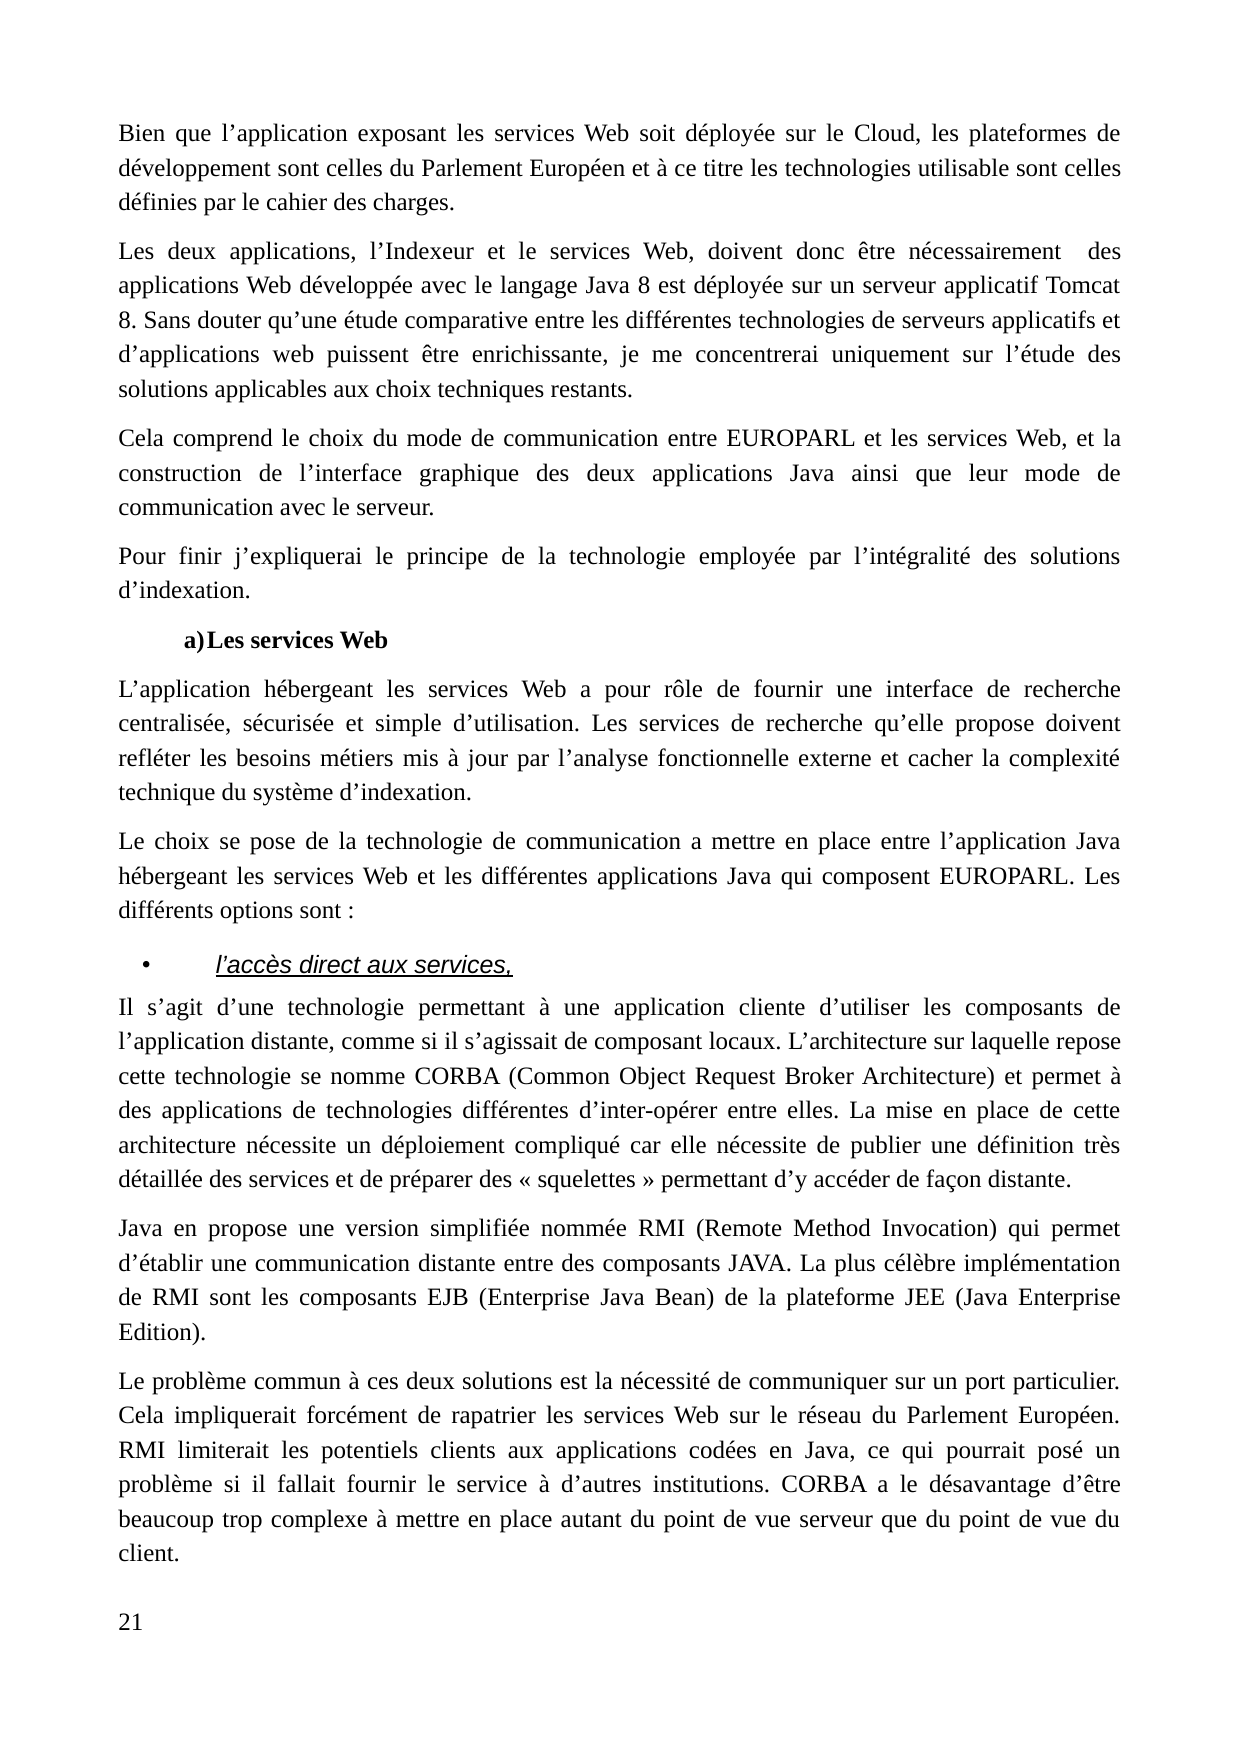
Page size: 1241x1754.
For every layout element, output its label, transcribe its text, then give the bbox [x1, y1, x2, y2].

text Cela comprend le choix du mode de communication entre EUROPARL et les services Web, et la construction de l’interface graphique des deux applications Java ainsi que leur mode de communication avec le serveur. [118, 423, 1122, 521]
text Java en propose une version simplifiée nommée RMI (Remote Method Invocation) qui permet d’établir une communication distante entre des composants JAVA. La plus célèbre implémentation de RMI sont les composants EJB (Enterprise Java Bean) de la plateforme JEE (Java Enterprise Edition). [118, 1213, 1122, 1346]
text Le choix se pose de la technologie de communication a mettre en place entre l’application Java hébergeant les services Web et les différentes applications Java qui composent EUROPARL. Les différents options sont : [118, 826, 1122, 924]
text Il s’agit d’une technologie permettant à une application cliente d’utiliser les composants de l’application distante, comme si il s’agissait de composant locaux. L’architecture sur laquelle repose cette technologie se nomme CORBA (Common Object Request Broker Architecture) et permet à des applications de technologies différentes d’inter-opérer entre elles. La mise en place de cette architecture nécessite un déploiement compliqué car elle nécessite de publier une définition très détaillée des services et de préparer des « squelettes » permettant d’y accéder de façon distante. [118, 992, 1122, 1193]
subtitle Les services Web [177, 625, 1122, 653]
subtitle l’accès direct aux services, [142, 951, 1122, 979]
text Les deux applications, l’Indexeur et le services Web, doivent donc être nécessairement des applications Web développée avec le langage Java 8 est déployée sur un serveur applicatif Tomcat 8. Sans douter qu’une étude comparative entre les différentes technologies de serveurs applicatifs et d’applications web puissent être enrichissante, je me concentrerai uniquement sur l’étude des solutions applicables aux choix techniques restants. [118, 236, 1122, 403]
text L’application hébergeant les services Web a pour rôle de fournir une interface de recherche centralisée, sécurisée et simple d’utilisation. Les services de recherche qu’elle propose doivent refléter les besoins métiers mis à jour par l’analyse fonctionnelle externe et cacher la complexité technique du système d’indexation. [118, 674, 1122, 806]
text Le problème commun à ces deux solutions est la nécessité de communiquer sur un port particulier. Cela impliquerait forcément de rapatrier les services Web sur le réseau du Parlement Européen. RMI limiterait les potentiels clients aux applications codées en Java, ce qui pourrait posé un problème si il fallait fournir le service à d’autres institutions. CORBA a le désavantage d’être beaucoup trop complexe à mettre en place autant du point de vue serveur que du point de vue du client. [118, 1366, 1122, 1567]
text Bien que l’application exposant les services Web soit déployée sur le Cloud, les plateformes de développement sont celles du Parlement Européen et à ce titre les technologies utilisable sont celles définies par le cahier des charges. [118, 118, 1122, 216]
text Pour finir j’expliquerai le principe de la technologie employée par l’intégralité des solutions d’indexation. [118, 541, 1122, 604]
